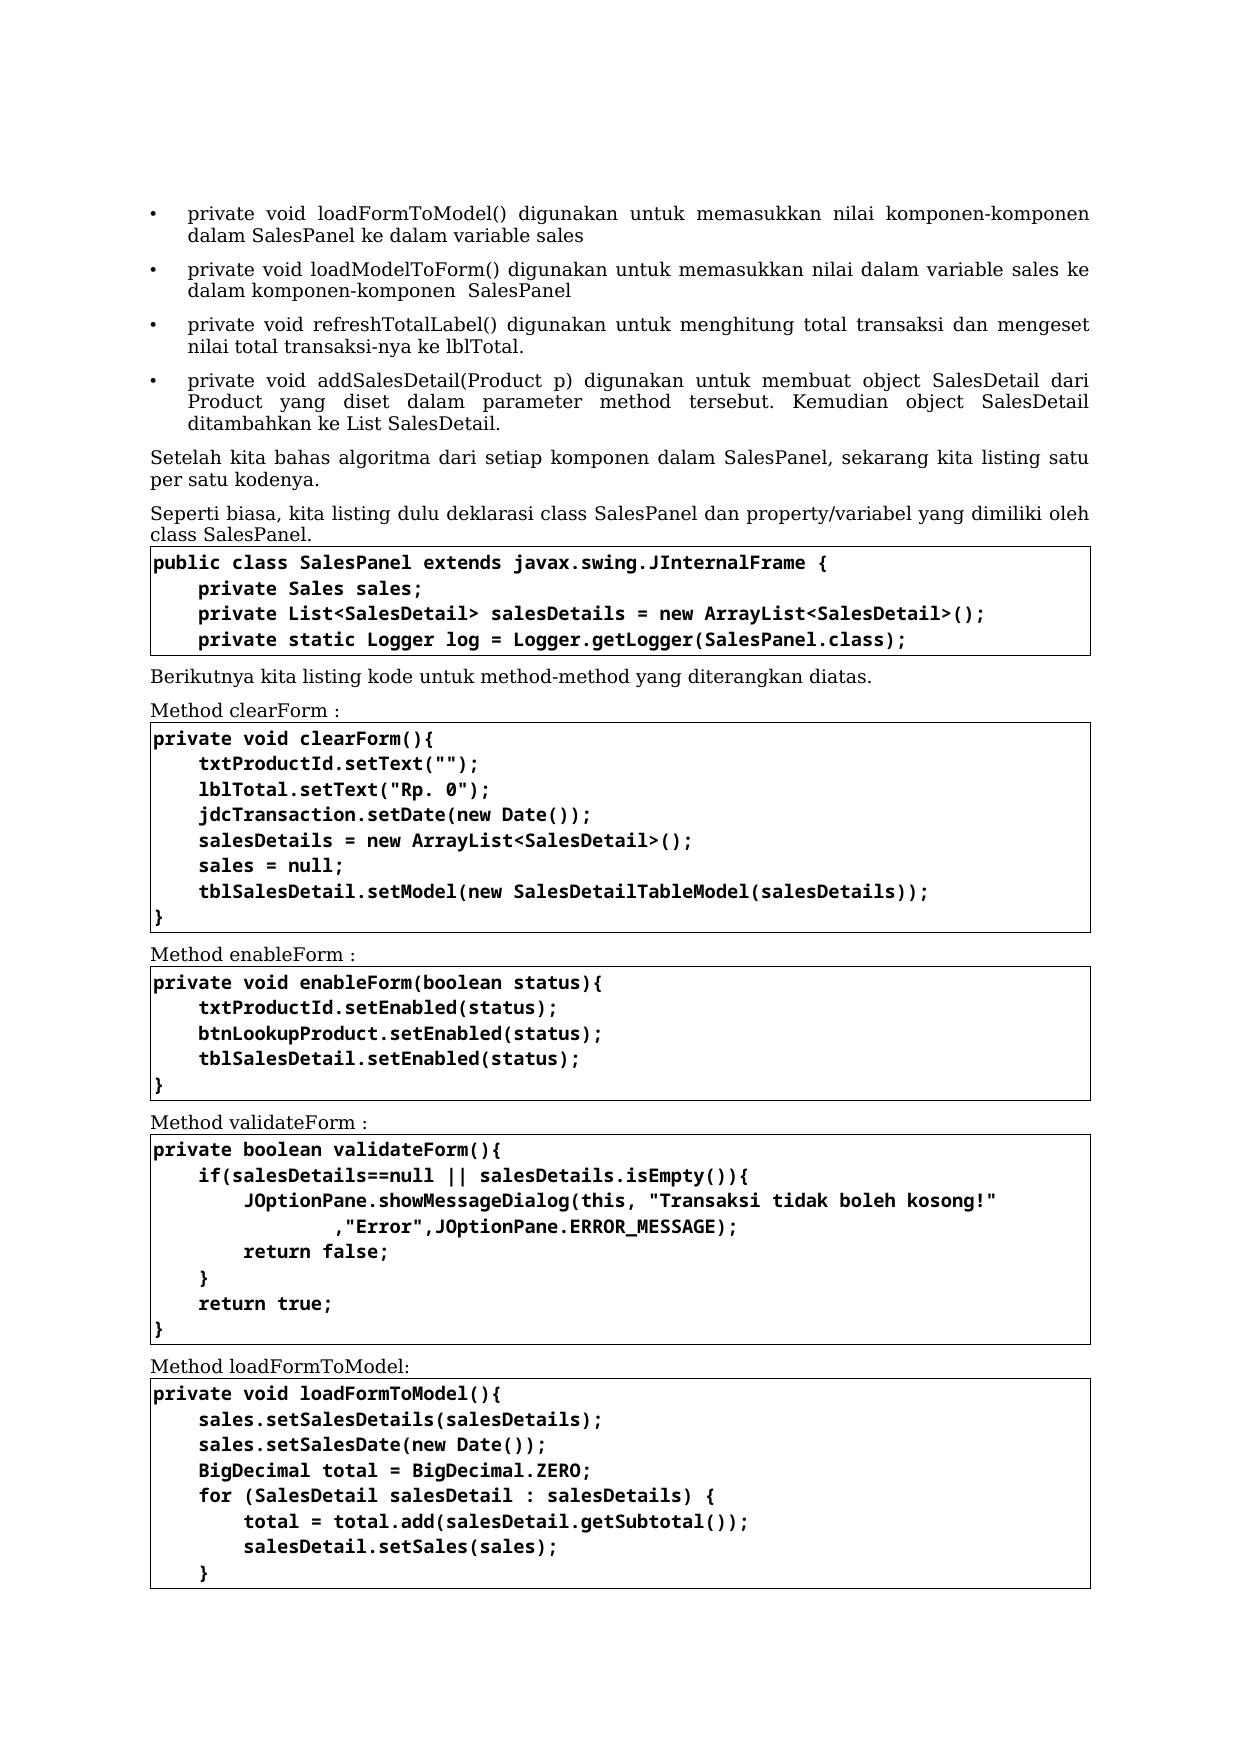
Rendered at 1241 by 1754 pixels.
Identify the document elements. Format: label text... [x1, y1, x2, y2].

text sales.setSalesDetails(salesDetails); [151, 1403, 1090, 1429]
text txtProductId.setEnabled(status); [151, 992, 1090, 1017]
text } [151, 1261, 1090, 1287]
text private void loadFormToModel(){ [151, 1379, 1090, 1403]
text sales.setSalesDate(new Date()); [151, 1429, 1090, 1454]
text ,"Error",JOptionPane.ERROR_MESSAGE); [151, 1210, 1090, 1236]
list private void refreshTotalLabel() digunakan untuk menghitung total transaksi dan mengeset nilai total transaksi-nya ke lblTotal. [150, 314, 1091, 358]
text Method clearForm : [150, 700, 1091, 722]
text txtProductId.setText(""); [151, 747, 1090, 773]
text private static Logger log = Logger.getLogger(SalesPanel.class); [151, 623, 1090, 655]
text BigDecimal total = BigDecimal.ZERO; [151, 1454, 1090, 1480]
text private boolean validateForm(){ [151, 1135, 1090, 1159]
text Method enableForm : [150, 944, 1091, 966]
text private void clearForm(){ [151, 723, 1090, 747]
text Setelah kita bahas algoritma dari setiap komponen dalam SalesPanel, sekarang kita listing satu per satu kodenya. [150, 447, 1091, 491]
text tblSalesDetail.setModel(new SalesDetailTableModel(salesDetails)); [151, 875, 1090, 901]
text lblTotal.setText("Rp. 0"); [151, 773, 1090, 798]
text btnLookupProduct.setEnabled(status); [151, 1017, 1090, 1043]
text if(salesDetails==null || salesDetails.isEmpty()){ [151, 1159, 1090, 1184]
text return true; [151, 1287, 1090, 1312]
text for (SalesDetail salesDetail : salesDetails) { [151, 1480, 1090, 1505]
text return false; [151, 1236, 1090, 1261]
text } [151, 1556, 1090, 1588]
text tblSalesDetail.setEnabled(status); [151, 1043, 1090, 1068]
text JOptionPane.showMessageDialog(this, "Transaksi tidak boleh kosong!" [151, 1184, 1090, 1210]
text Method loadFormToModel: [150, 1356, 1091, 1378]
text salesDetails = new ArrayList<SalesDetail>(); [151, 824, 1090, 849]
list private void addSalesDetail(Product p) digunakan untuk membuat object SalesDetail dari Product yang diset dalam parameter method tersebut. Kemudian object SalesDetail ditambahkan ke List SalesDetail. [150, 370, 1091, 435]
text jdcTransaction.setDate(new Date()); [151, 798, 1090, 824]
text Berikutnya kita listing kode untuk method-method yang diterangkan diatas. [150, 666, 1091, 688]
text private void enableForm(boolean status){ [151, 967, 1090, 992]
list private void loadFormToModel() digunakan untuk memasukkan nilai komponen-komponen dalam SalesPanel ke dalam variable sales [150, 203, 1091, 247]
text } [151, 1312, 1090, 1344]
text sales = null; [151, 849, 1090, 875]
text private Sales sales; [151, 572, 1090, 597]
text public class SalesPanel extends javax.swing.JInternalFrame { [151, 547, 1090, 572]
text Seperti biasa, kita listing dulu deklarasi class SalesPanel dan property/variabel yang dimiliki oleh class SalesPanel. [150, 503, 1091, 546]
text total = total.add(salesDetail.getSubtotal()); [151, 1505, 1090, 1531]
text } [151, 901, 1090, 932]
text private List<SalesDetail> salesDetails = new ArrayList<SalesDetail>(); [151, 597, 1090, 623]
list private void loadModelToForm() digunakan untuk memasukkan nilai dalam variable sales ke dalam komponen-komponen SalesPanel [150, 259, 1091, 302]
text Method validateForm : [150, 1112, 1091, 1133]
text salesDetail.setSales(sales); [151, 1531, 1090, 1556]
text } [151, 1068, 1090, 1100]
